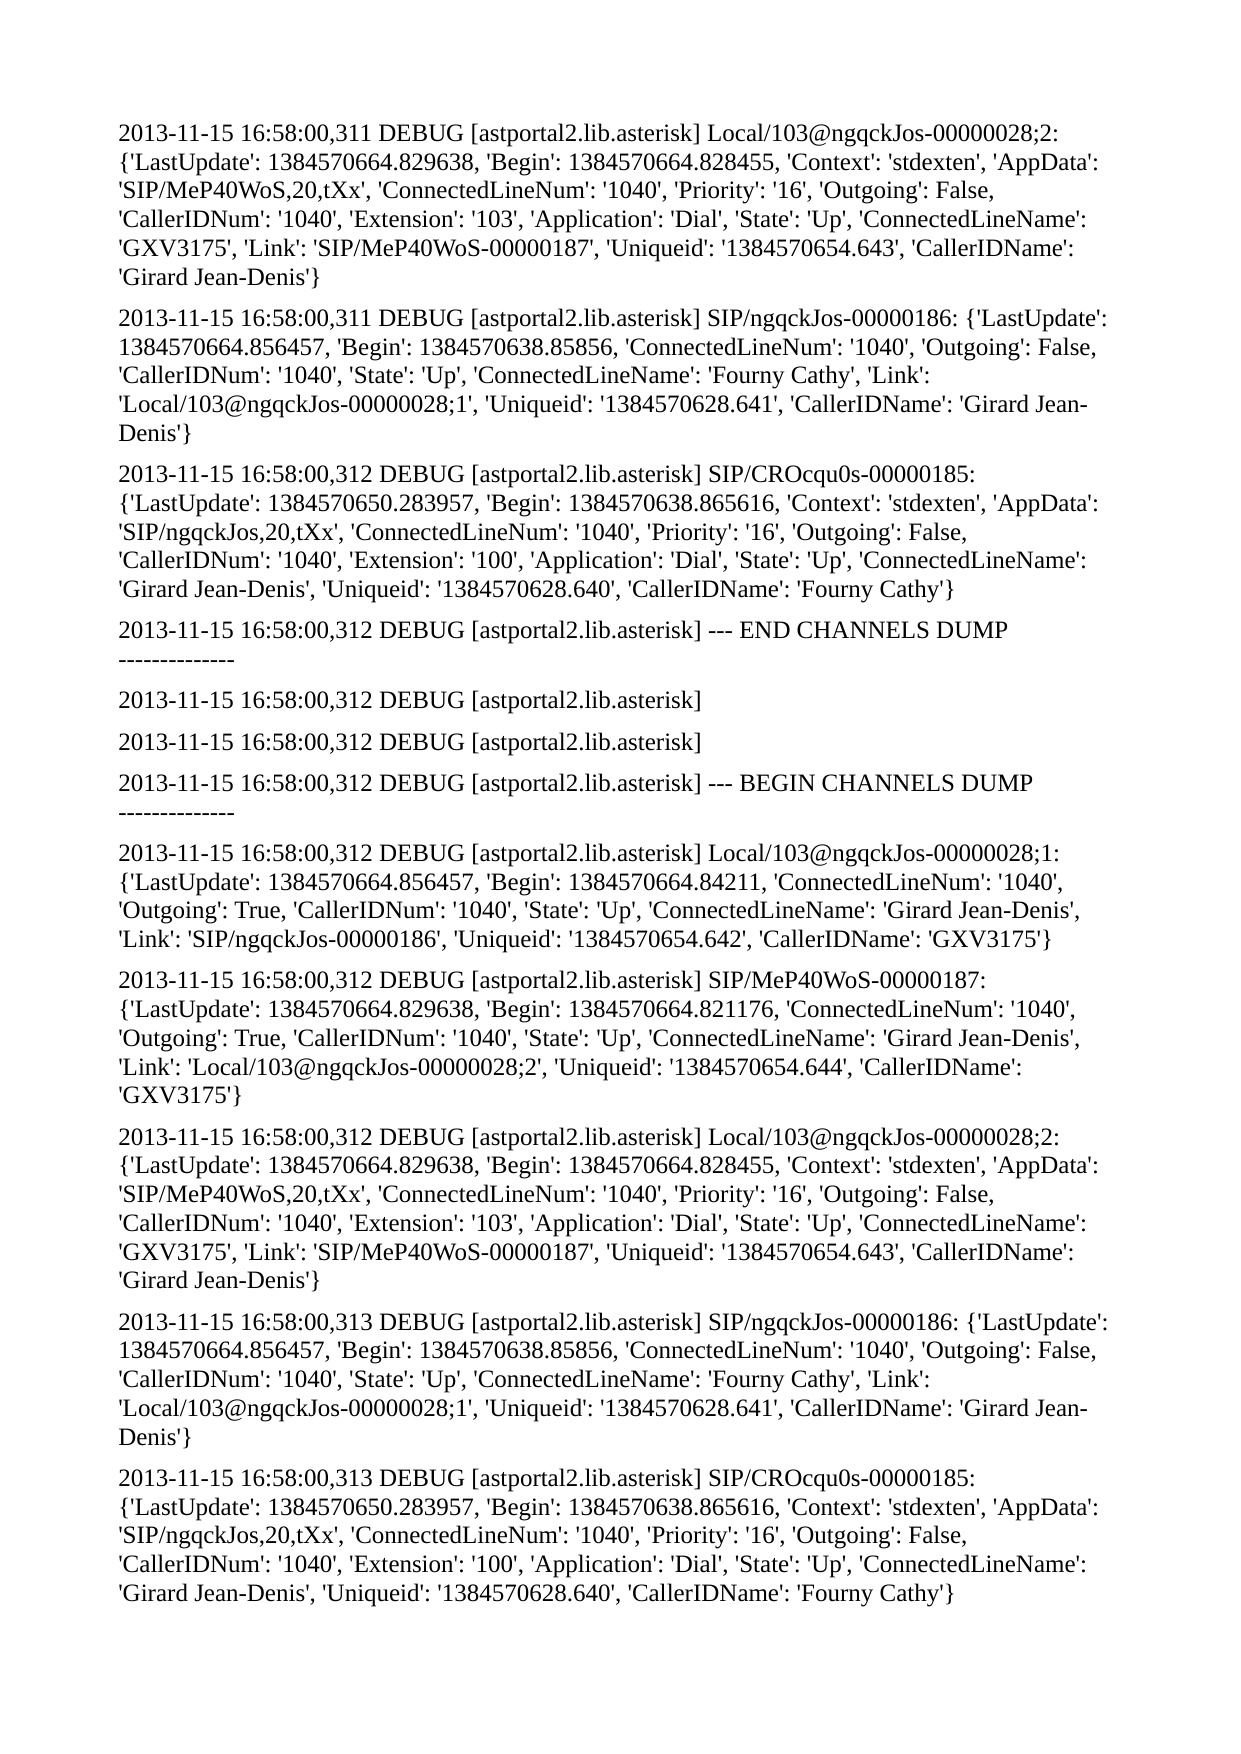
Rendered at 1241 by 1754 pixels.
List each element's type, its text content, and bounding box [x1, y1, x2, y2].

text 2013-11-15 16:58:00,312 DEBUG [astportal2.lib.asterisk] [118, 727, 1122, 756]
text 2013-11-15 16:58:00,312 DEBUG [astportal2.lib.asterisk] SIP/MeP40WoS-00000187: {'LastUpdate': 1384570664.829638, 'Begin': 1384570664.821176, 'ConnectedLineNum': '1040', 'Outgoing': True, 'CallerIDNum': '1040', 'State': 'Up', 'ConnectedLineName': 'Girard Jean-Denis', 'Link': 'Local/103@ngqckJos-00000028;2', 'Uniqueid': '1384570654.644', 'CallerIDName': 'GXV3175'} [118, 966, 1122, 1109]
text 2013-11-15 16:58:00,312 DEBUG [astportal2.lib.asterisk] SIP/CROcqu0s-00000185: {'LastUpdate': 1384570650.283957, 'Begin': 1384570638.865616, 'Context': 'stdexten', 'AppData': 'SIP/ngqckJos,20,tXx', 'ConnectedLineNum': '1040', 'Priority': '16', 'Outgoing': False, 'CallerIDNum': '1040', 'Extension': '100', 'Application': 'Dial', 'State': 'Up', 'ConnectedLineName': 'Girard Jean-Denis', 'Uniqueid': '1384570628.640', 'CallerIDName': 'Fourny Cathy'} [118, 459, 1122, 603]
text 2013-11-15 16:58:00,312 DEBUG [astportal2.lib.asterisk] --- BEGIN CHANNELS DUMP -------------- [118, 768, 1122, 826]
text 2013-11-15 16:58:00,313 DEBUG [astportal2.lib.asterisk] SIP/ngqckJos-00000186: {'LastUpdate': 1384570664.856457, 'Begin': 1384570638.85856, 'ConnectedLineNum': '1040', 'Outgoing': False, 'CallerIDNum': '1040', 'State': 'Up', 'ConnectedLineName': 'Fourny Cathy', 'Link': 'Local/103@ngqckJos-00000028;1', 'Uniqueid': '1384570628.641', 'CallerIDName': 'Girard Jean-Denis'} [118, 1307, 1122, 1451]
text 2013-11-15 16:58:00,311 DEBUG [astportal2.lib.asterisk] Local/103@ngqckJos-00000028;2: {'LastUpdate': 1384570664.829638, 'Begin': 1384570664.828455, 'Context': 'stdexten', 'AppData': 'SIP/MeP40WoS,20,tXx', 'ConnectedLineNum': '1040', 'Priority': '16', 'Outgoing': False, 'CallerIDNum': '1040', 'Extension': '103', 'Application': 'Dial', 'State': 'Up', 'ConnectedLineName': 'GXV3175', 'Link': 'SIP/MeP40WoS-00000187', 'Uniqueid': '1384570654.643', 'CallerIDName': 'Girard Jean-Denis'} [118, 118, 1122, 291]
text 2013-11-15 16:58:00,312 DEBUG [astportal2.lib.asterisk] [118, 686, 1122, 714]
text 2013-11-15 16:58:00,311 DEBUG [astportal2.lib.asterisk] SIP/ngqckJos-00000186: {'LastUpdate': 1384570664.856457, 'Begin': 1384570638.85856, 'ConnectedLineNum': '1040', 'Outgoing': False, 'CallerIDNum': '1040', 'State': 'Up', 'ConnectedLineName': 'Fourny Cathy', 'Link': 'Local/103@ngqckJos-00000028;1', 'Uniqueid': '1384570628.641', 'CallerIDName': 'Girard Jean-Denis'} [118, 303, 1122, 447]
text 2013-11-15 16:58:00,312 DEBUG [astportal2.lib.asterisk] --- END CHANNELS DUMP -------------- [118, 616, 1122, 673]
text 2013-11-15 16:58:00,312 DEBUG [astportal2.lib.asterisk] Local/103@ngqckJos-00000028;2: {'LastUpdate': 1384570664.829638, 'Begin': 1384570664.828455, 'Context': 'stdexten', 'AppData': 'SIP/MeP40WoS,20,tXx', 'ConnectedLineNum': '1040', 'Priority': '16', 'Outgoing': False, 'CallerIDNum': '1040', 'Extension': '103', 'Application': 'Dial', 'State': 'Up', 'ConnectedLineName': 'GXV3175', 'Link': 'SIP/MeP40WoS-00000187', 'Uniqueid': '1384570654.643', 'CallerIDName': 'Girard Jean-Denis'} [118, 1122, 1122, 1294]
text 2013-11-15 16:58:00,312 DEBUG [astportal2.lib.asterisk] Local/103@ngqckJos-00000028;1: {'LastUpdate': 1384570664.856457, 'Begin': 1384570664.84211, 'ConnectedLineNum': '1040', 'Outgoing': True, 'CallerIDNum': '1040', 'State': 'Up', 'ConnectedLineName': 'Girard Jean-Denis', 'Link': 'SIP/ngqckJos-00000186', 'Uniqueid': '1384570654.642', 'CallerIDName': 'GXV3175'} [118, 838, 1122, 953]
text 2013-11-15 16:58:00,313 DEBUG [astportal2.lib.asterisk] SIP/CROcqu0s-00000185: {'LastUpdate': 1384570650.283957, 'Begin': 1384570638.865616, 'Context': 'stdexten', 'AppData': 'SIP/ngqckJos,20,tXx', 'ConnectedLineNum': '1040', 'Priority': '16', 'Outgoing': False, 'CallerIDNum': '1040', 'Extension': '100', 'Application': 'Dial', 'State': 'Up', 'ConnectedLineName': 'Girard Jean-Denis', 'Uniqueid': '1384570628.640', 'CallerIDName': 'Fourny Cathy'} [118, 1463, 1122, 1607]
